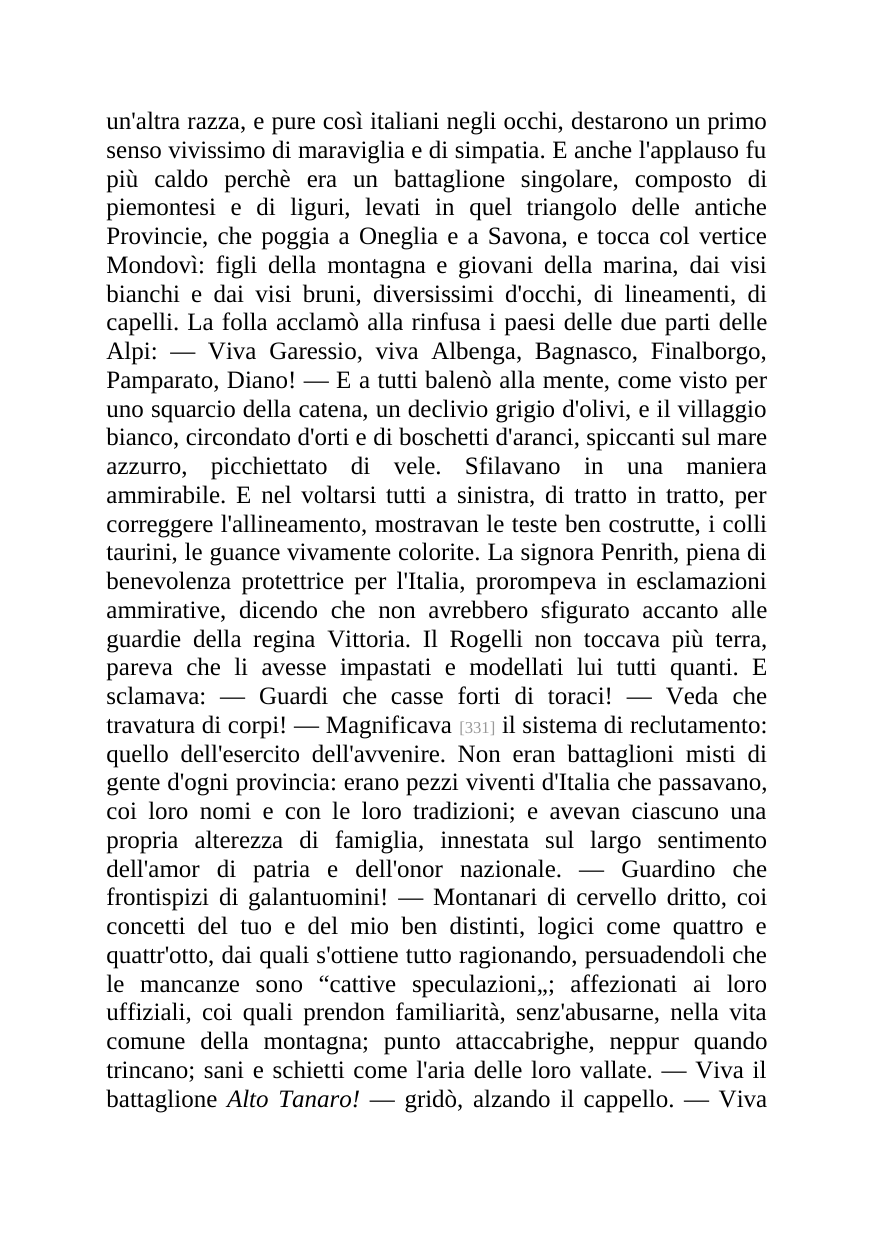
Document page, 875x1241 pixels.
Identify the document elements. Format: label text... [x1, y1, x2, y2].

text un'altra razza, e pure così italiani negli occhi, destarono un primo senso vivissimo di maraviglia e di simpatia. E anche l'applauso fu più caldo perchè era un battaglione singolare, composto di piemontesi e di liguri, levati in quel triangolo delle antiche Provincie, che poggia a Oneglia e a Savona, e tocca col vertice Mondovì: figli della montagna e giovani della marina, dai visi bianchi e dai visi bruni, diversissimi d'occhi, di lineamenti, di capelli. La folla acclamò alla rinfusa i paesi delle due parti delle Alpi: — Viva Garessio, viva Albenga, Bagnasco, Finalborgo, Pamparato, Diano! — E a tutti balenò alla mente, come visto per uno squarcio della catena, un declivio grigio d'olivi, e il villaggio bianco, circondato d'orti e di boschetti d'aranci, spiccanti sul mare azzurro, picchiettato di vele. Sfilavano in una maniera ammirabile. E nel voltarsi tutti a sinistra, di tratto in tratto, per correggere l'allineamento, mostravan le teste ben costrutte, i colli taurini, le guance vivamente colorite. La signora Penrith, piena di benevolenza protettrice per l'Italia, prorompeva in esclamazioni ammirative, dicendo che non avrebbero sfigurato accanto alle guardie della regina Vittoria. Il Rogelli non toccava più terra, pareva che li avesse impastati e modellati lui tutti quanti. E sclamava: — Guardi che casse forti di toraci! — Veda che travatura di corpi! — Magnificava [331] il sistema di reclutamento: quello dell'esercito dell'avvenire. Non eran battaglioni misti di gente d'ogni provincia: erano pezzi viventi d'Italia che passavano, coi loro nomi e con le loro tradizioni; e avevan ciascuno una propria alterezza di famiglia, innestata sul largo sentimento dell'amor di patria e dell'onor nazionale. — Guardino che frontispizi di galantuomini! — Montanari di cervello dritto, coi concetti del tuo e del mio ben distinti, logici come quattro e quattr'otto, dai quali s'ottiene tutto ragionando, persuadendoli che le mancanze sono “cattive speculazioni„; affezionati ai loro uffiziali, coi quali prendon familiarità, senz'abusarne, nella vita comune della montagna; punto attaccabrighe, neppur quando trincano; sani e schietti come l'aria delle loro vallate. — Viva il battaglione Alto Tanaro! — gridò, alzando il cappello. — Viva [106, 106, 768, 1112]
